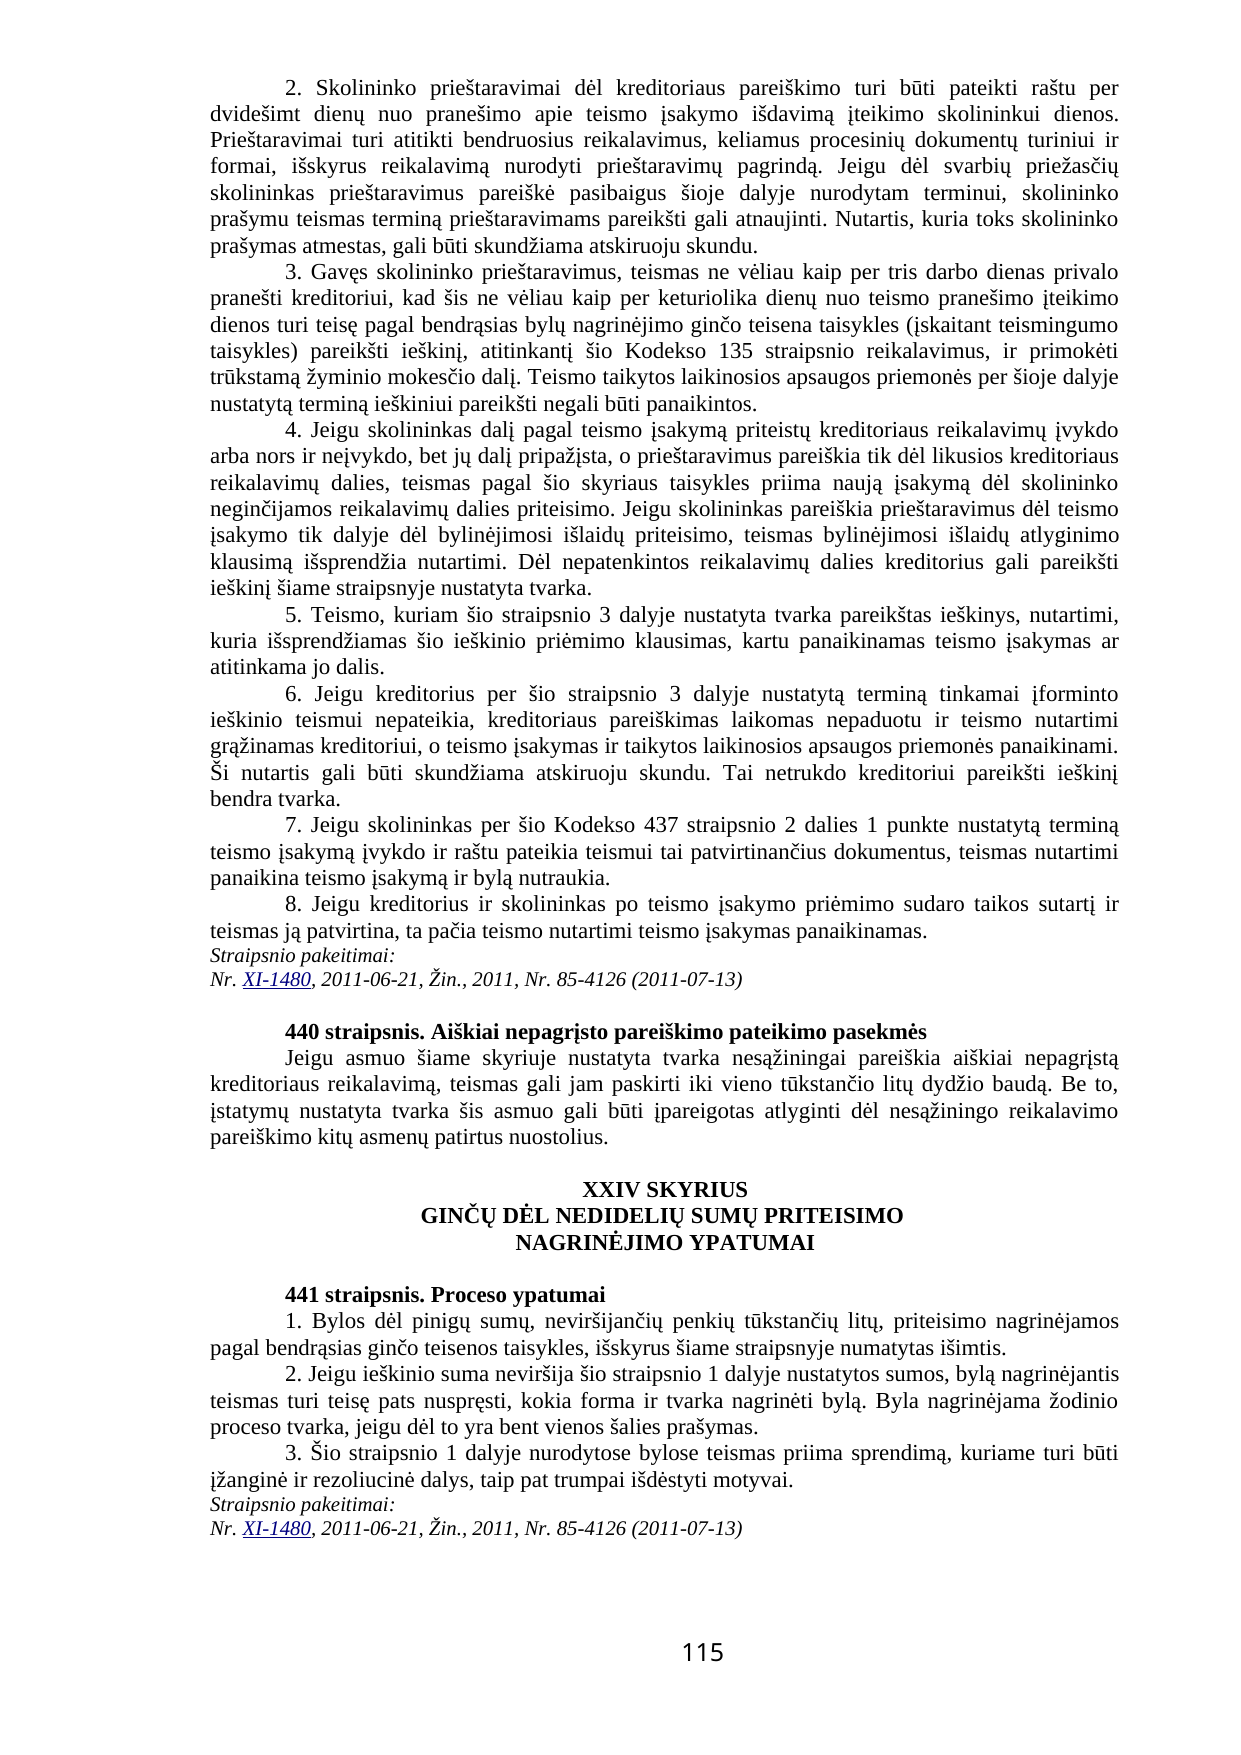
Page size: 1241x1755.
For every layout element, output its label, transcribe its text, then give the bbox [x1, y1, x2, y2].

text 441 straipsnis. Proceso ypatumai [210, 1281, 1120, 1308]
text 8. Jeigu kreditorius ir skolininkas po teismo įsakymo priėmimo sudaro taikos sutartį ir teismas ją patvirtina, ta pačia teismo nutartimi teismo įsakymas panaikinamas. [210, 891, 1120, 943]
text 5. Teismo, kuriam šio straipsnio 3 dalyje nustatyta tvarka pareikštas ieškinys, nutartimi, kuria išsprendžiamas šio ieškinio priėmimo klausimas, kartu panaikinamas teismo įsakymas ar atitinkama jo dalis. [210, 601, 1120, 680]
text 3. Gavęs skolininko prieštaravimus, teismas ne vėliau kaip per tris darbo dienas privalo pranešti kreditoriui, kad šis ne vėliau kaip per keturiolika dienų nuo teismo pranešimo įteikimo dienos turi teisę pagal bendrąsias bylų nagrinėjimo ginčo teisena taisykles (įskaitant teismingumo taisykles) pareikšti ieškinį, atitinkantį šio Kodekso 135 straipsnio reikalavimus, ir primokėti trūkstamą žyminio mokesčio dalį. Teismo taikytos laikinosios apsaugos priemonės per šioje dalyje nustatytą terminą ieškiniui pareikšti negali būti panaikintos. [210, 258, 1120, 416]
text Nr. XI-1480, 2011-06-21, Žin., 2011, Nr. 85-4126 (2011-07-13) [210, 1516, 1120, 1540]
subtitle Ginčų dėl nedidelių sumų priteisimo [210, 1202, 1120, 1228]
text 2. Skolininko prieštaravimai dėl kreditoriaus pareiškimo turi būti pateikti raštu per dvidešimt dienų nuo pranešimo apie teismo įsakymo išdavimą įteikimo skolininkui dienos. Prieštaravimai turi atitikti bendruosius reikalavimus, keliamus procesinių dokumentų turiniui ir formai, išskyrus reikalavimą nurodyti prieštaravimų pagrindą. Jeigu dėl svarbių priežasčių skolininkas prieštaravimus pareiškė pasibaigus šioje dalyje nurodytam terminui, skolininko prašymu teismas terminą prieštaravimams pareikšti gali atnaujinti. Nutartis, kuria toks skolininko prašymas atmestas, gali būti skundžiama atskiruoju skundu. [210, 73, 1120, 258]
text 1. Bylos dėl pinigų sumų, neviršijančių penkių tūkstančių litų, priteisimo nagrinėjamos pagal bendrąsias ginčo teisenos taisykles, išskyrus šiame straipsnyje numatytas išimtis. [210, 1308, 1120, 1360]
subtitle nagrinėjimo ypatumai [210, 1228, 1120, 1255]
text 3. Šio straipsnio 1 dalyje nurodytose bylose teismas priima sprendimą, kuriame turi būti įžanginė ir rezoliucinė dalys, taip pat trumpai išdėstyti motyvai. [210, 1439, 1120, 1492]
text Jeigu asmuo šiame skyriuje nustatyta tvarka nesąžiningai pareiškia aiškiai nepagrįstą kreditoriaus reikalavimą, teismas gali jam paskirti iki vieno tūkstančio litų dydžio baudą. Be to, įstatymų nustatyta tvarka šis asmuo gali būti įpareigotas atlyginti dėl nesąžiningo reikalavimo pareiškimo kitų asmenų patirtus nuostolius. [210, 1044, 1120, 1149]
text 7. Jeigu skolininkas per šio Kodekso 437 straipsnio 2 dalies 1 punkte nustatytą terminą teismo įsakymą įvykdo ir raštu pateikia teismui tai patvirtinančius dokumentus, teismas nutartimi panaikina teismo įsakymą ir bylą nutraukia. [210, 811, 1120, 891]
text Straipsnio pakeitimai: [210, 943, 1120, 967]
text Straipsnio pakeitimai: [210, 1492, 1120, 1516]
text 440 straipsnis. Aiškiai nepagrįsto pareiškimo pateikimo pasekmės [210, 1018, 1120, 1044]
subtitle XXIV skyrius [210, 1176, 1120, 1202]
text Nr. XI-1480, 2011-06-21, Žin., 2011, Nr. 85-4126 (2011-07-13) [210, 967, 1120, 991]
text 4. Jeigu skolininkas dalį pagal teismo įsakymą priteistų kreditoriaus reikalavimų įvykdo arba nors ir neįvykdo, bet jų dalį pripažįsta, o prieštaravimus pareiškia tik dėl likusios kreditoriaus reikalavimų dalies, teismas pagal šio skyriaus taisykles priima naują įsakymą dėl skolininko neginčijamos reikalavimų dalies priteisimo. Jeigu skolininkas pareiškia prieštaravimus dėl teismo įsakymo tik dalyje dėl bylinėjimosi išlaidų priteisimo, teismas bylinėjimosi išlaidų atlyginimo klausimą išsprendžia nutartimi. Dėl nepatenkintos reikalavimų dalies kreditorius gali pareikšti ieškinį šiame straipsnyje nustatyta tvarka. [210, 416, 1120, 601]
text 6. Jeigu kreditorius per šio straipsnio 3 dalyje nustatytą terminą tinkamai įforminto ieškinio teismui nepateikia, kreditoriaus pareiškimas laikomas nepaduotu ir teismo nutartimi grąžinamas kreditoriui, o teismo įsakymas ir taikytos laikinosios apsaugos priemonės panaikinami. Ši nutartis gali būti skundžiama atskiruoju skundu. Tai netrukdo kreditoriui pareikšti ieškinį bendra tvarka. [210, 680, 1120, 811]
text 2. Jeigu ieškinio suma neviršija šio straipsnio 1 dalyje nustatytos sumos, bylą nagrinėjantis teismas turi teisę pats nuspręsti, kokia forma ir tvarka nagrinėti bylą. Byla nagrinėjama žodinio proceso tvarka, jeigu dėl to yra bent vienos šalies prašymas. [210, 1360, 1120, 1439]
